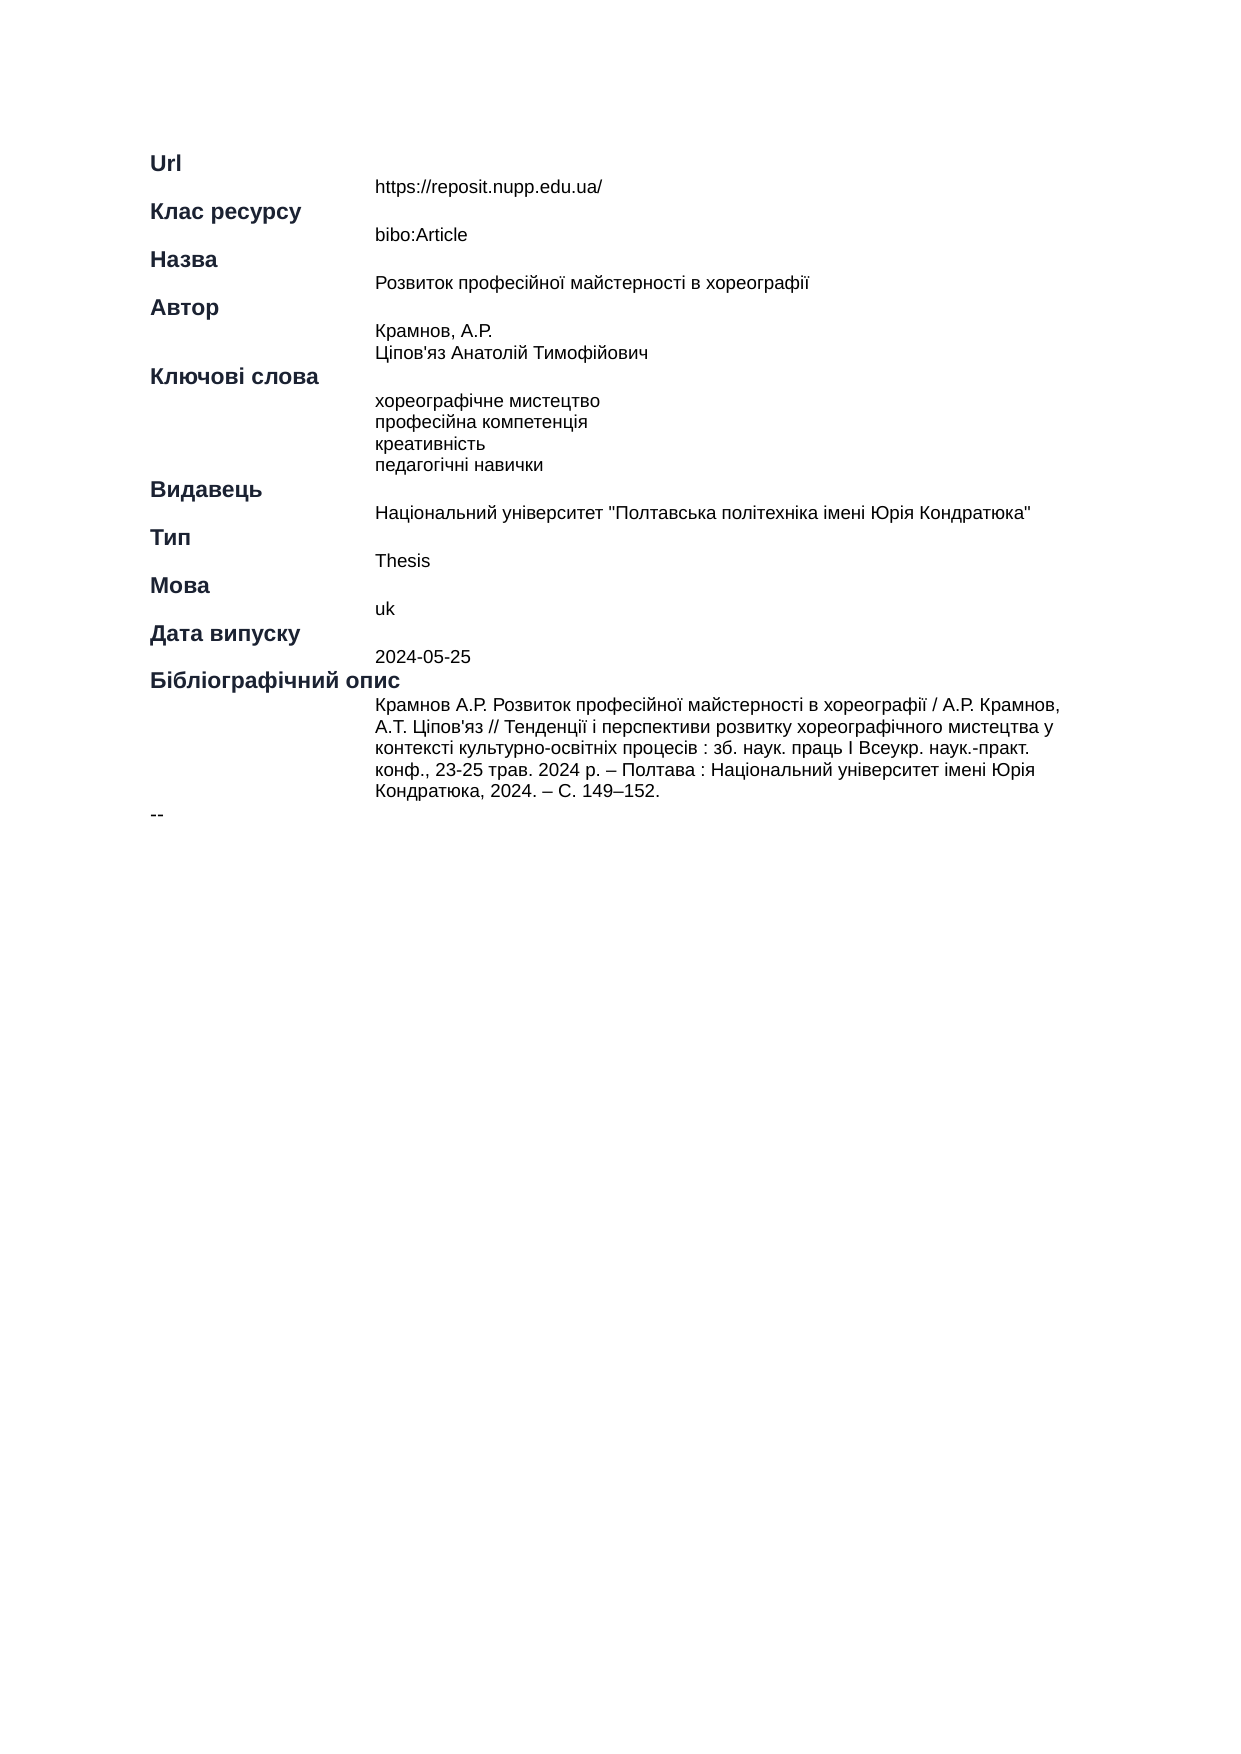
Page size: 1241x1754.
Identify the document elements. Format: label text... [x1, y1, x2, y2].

text професійна компетенція [375, 411, 1090, 433]
text Клас ресурсу [150, 198, 1090, 224]
text 2024-05-25 [375, 646, 1090, 667]
text Бібліографічний опис [150, 667, 1090, 694]
text Видавець [150, 476, 1090, 502]
text Крамнов, А.Р. [375, 320, 1090, 342]
text Url [150, 150, 1090, 176]
text Ціпов'яз Анатолій Тимофійович [375, 342, 1090, 363]
text Розвиток професійної майстерності в хореографії [375, 272, 1090, 294]
text Ключові слова [150, 363, 1090, 389]
text Національний університет "Полтавська політехніка імені Юрія Кондратюка" [375, 502, 1090, 524]
text Мова [150, 572, 1090, 598]
text bibo:Article [375, 224, 1090, 246]
text Тип [150, 524, 1090, 550]
text хореографічне мистецтво [375, 389, 1090, 411]
text Назва [150, 246, 1090, 272]
text педагогічні навички [375, 454, 1090, 476]
text https://reposit.nupp.edu.ua/ [375, 176, 1090, 198]
text Автор [150, 294, 1090, 320]
text Крамнов А.Р. Розвиток професійної майстерності в хореографії / А.Р. Крамнов, А.Т. Ціпов'яз // Тенденції і перспективи розвитку хореографічного мистецтва у контексті культурно-освітніх процесів : зб. наук. праць I Всеукр. наук.-практ. конф., 23-25 трав. 2024 р. – Полтава : Національний університет імені Юрія Кондратюка, 2024. – С. 149–152. [375, 694, 1090, 802]
text креативність [375, 433, 1090, 454]
text Thesis [375, 550, 1090, 572]
text Дата випуску [150, 619, 1090, 646]
text uk [375, 598, 1090, 619]
text -- [150, 802, 1090, 826]
